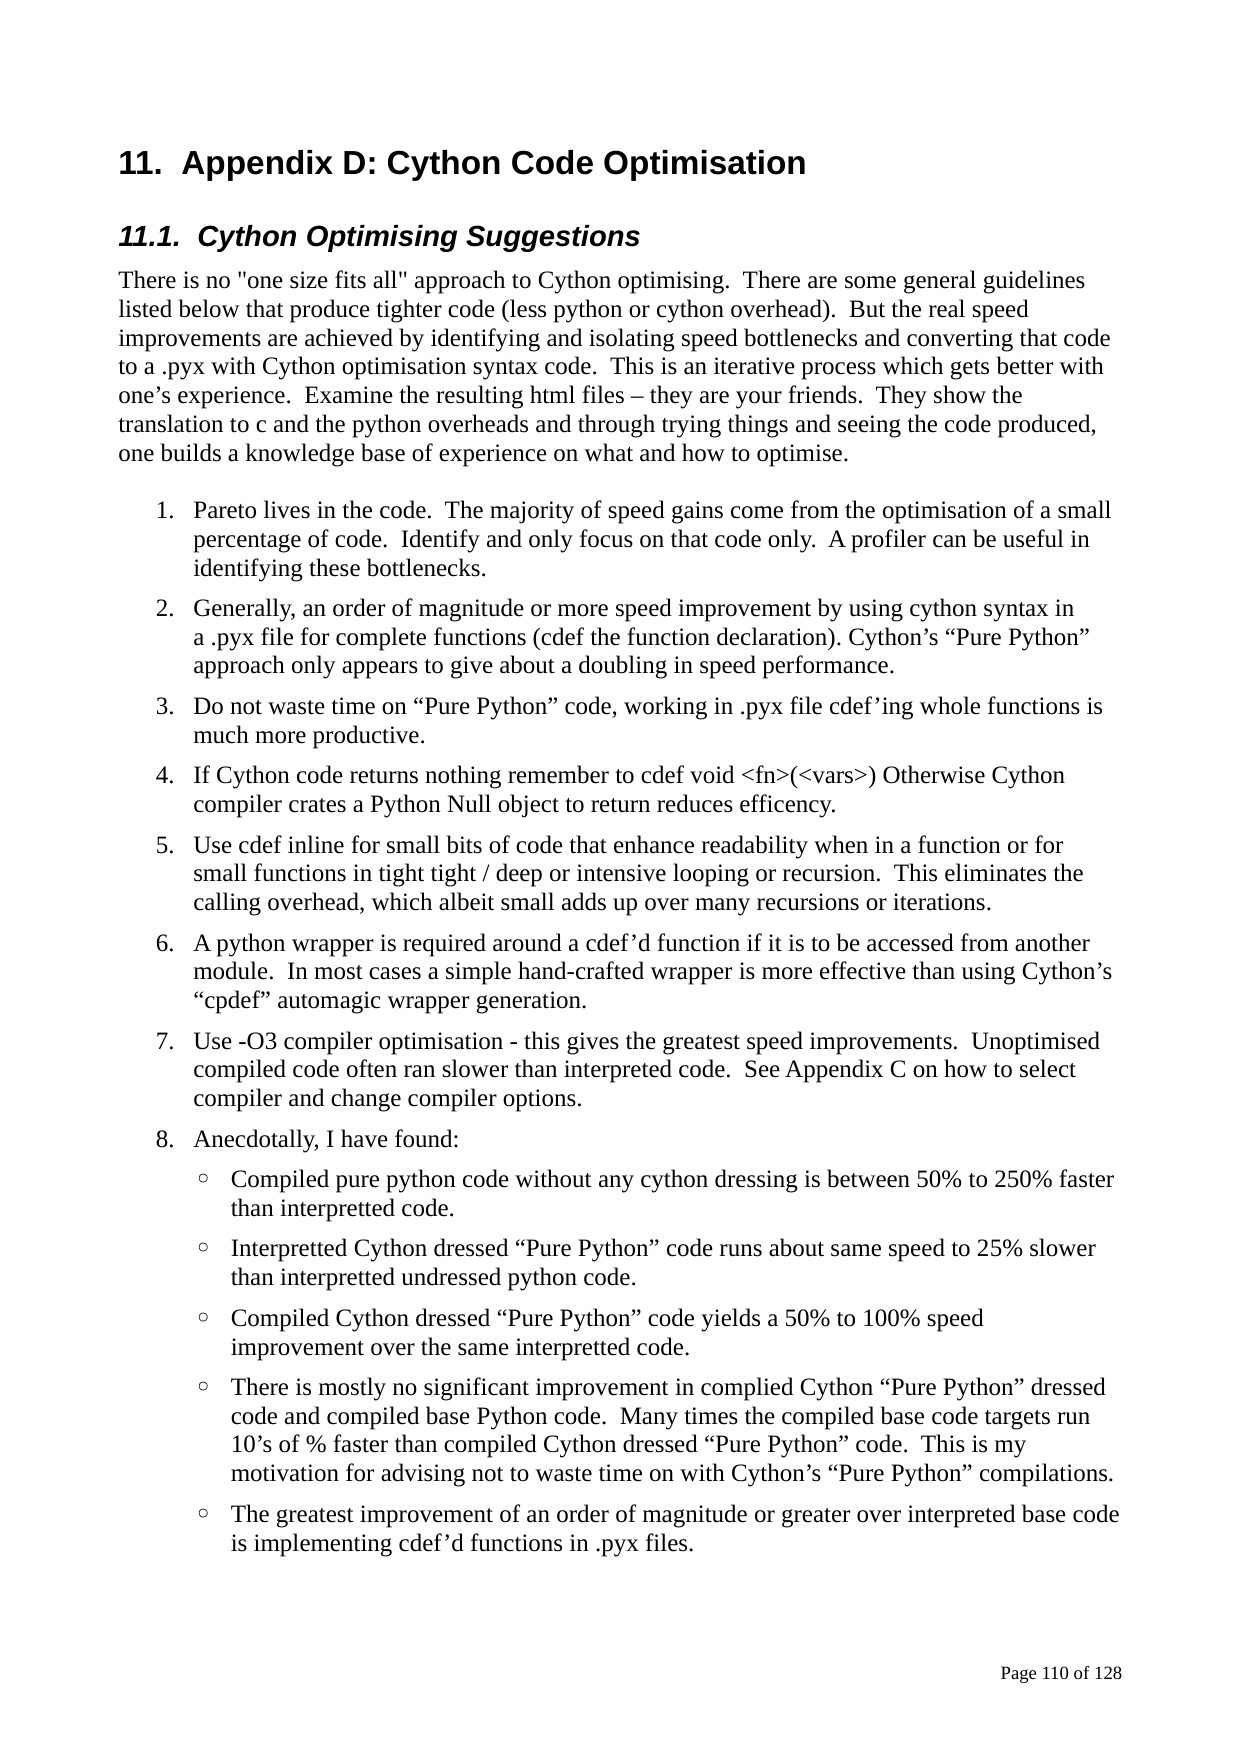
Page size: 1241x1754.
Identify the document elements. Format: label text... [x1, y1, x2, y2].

subtitle Cython Optimising Suggestions [118, 219, 1122, 253]
list Anecdotally, I have found: [156, 1124, 1122, 1152]
list Compiled Cython dressed “Pure Python” code yields a 50% to 100% speed improvement over the same interpretted code. [193, 1303, 1122, 1360]
list A python wrapper is required around a cdef’d function if it is to be accessed from another module. In most cases a simple hand-crafted wrapper is more effective than using Cython’s “cpdef” automagic wrapper generation. [156, 928, 1122, 1014]
list There is mostly no significant improvement in complied Cython “Pure Python” dressed code and compiled base Python code. Many times the compiled base code targets run 10’s of % faster than compiled Cython dressed “Pure Python” code. This is my motivation for advising not to waste time on with Cython’s “Pure Python” compilations. [193, 1372, 1122, 1487]
list Pareto lives in the code. The majority of speed gains come from the optimisation of a small percentage of code. Identify and only focus on that code only. A profiler can be useful in identifying these bottlenecks. [156, 495, 1122, 581]
list Use -O3 compiler optimisation - this gives the greatest speed improvements. Unoptimised compiled code often ran slower than interpreted code. See Appendix C on how to select compiler and change compiler options. [156, 1026, 1122, 1112]
text There is no "one size fits all" approach to Cython optimising. There are some general guidelines listed below that produce tighter code (less python or cython overhead). But the real speed improvements are achieved by identifying and isolating speed bottlenecks and converting that code to a .pyx with Cython optimisation syntax code. This is an iterative process which gets better with one’s experience. Examine the resulting html files – they are your friends. They show the translation to c and the python overheads and through trying things and seeing the code produced, one builds a knowledge base of experience on what and how to optimise. [118, 265, 1122, 466]
subtitle Appendix D: Cython Code Optimisation [118, 143, 1122, 182]
list Do not waste time on “Pure Python” code, working in .pyx file cdef’ing whole functions is much more productive. [156, 691, 1122, 749]
list Use cdef inline for small bits of code that enhance readability when in a function or for small functions in tight tight / deep or intensive looping or recursion. This eliminates the calling overhead, which albeit small adds up over many recursions or iterations. [156, 830, 1122, 916]
list Generally, an order of magnitude or more speed improvement by using cython syntax in a .pyx file for complete functions (cdef the function declaration). Cython’s “Pure Python” approach only appears to give about a doubling in speed performance. [156, 593, 1122, 679]
list Interpretted Cython dressed “Pure Python” code runs about same speed to 25% slower than interpretted undressed python code. [193, 1233, 1122, 1291]
list If Cython code returns nothing remember to cdef void <fn>(<vars>) Otherwise Cython compiler crates a Python Null object to return reduces efficency. [156, 760, 1122, 818]
list Compiled pure python code without any cython dressing is between 50% to 250% faster than interpretted code. [193, 1164, 1122, 1222]
list The greatest improvement of an order of magnitude or greater over interpreted base code is implementing cdef’d functions in .pyx files. [193, 1499, 1122, 1556]
